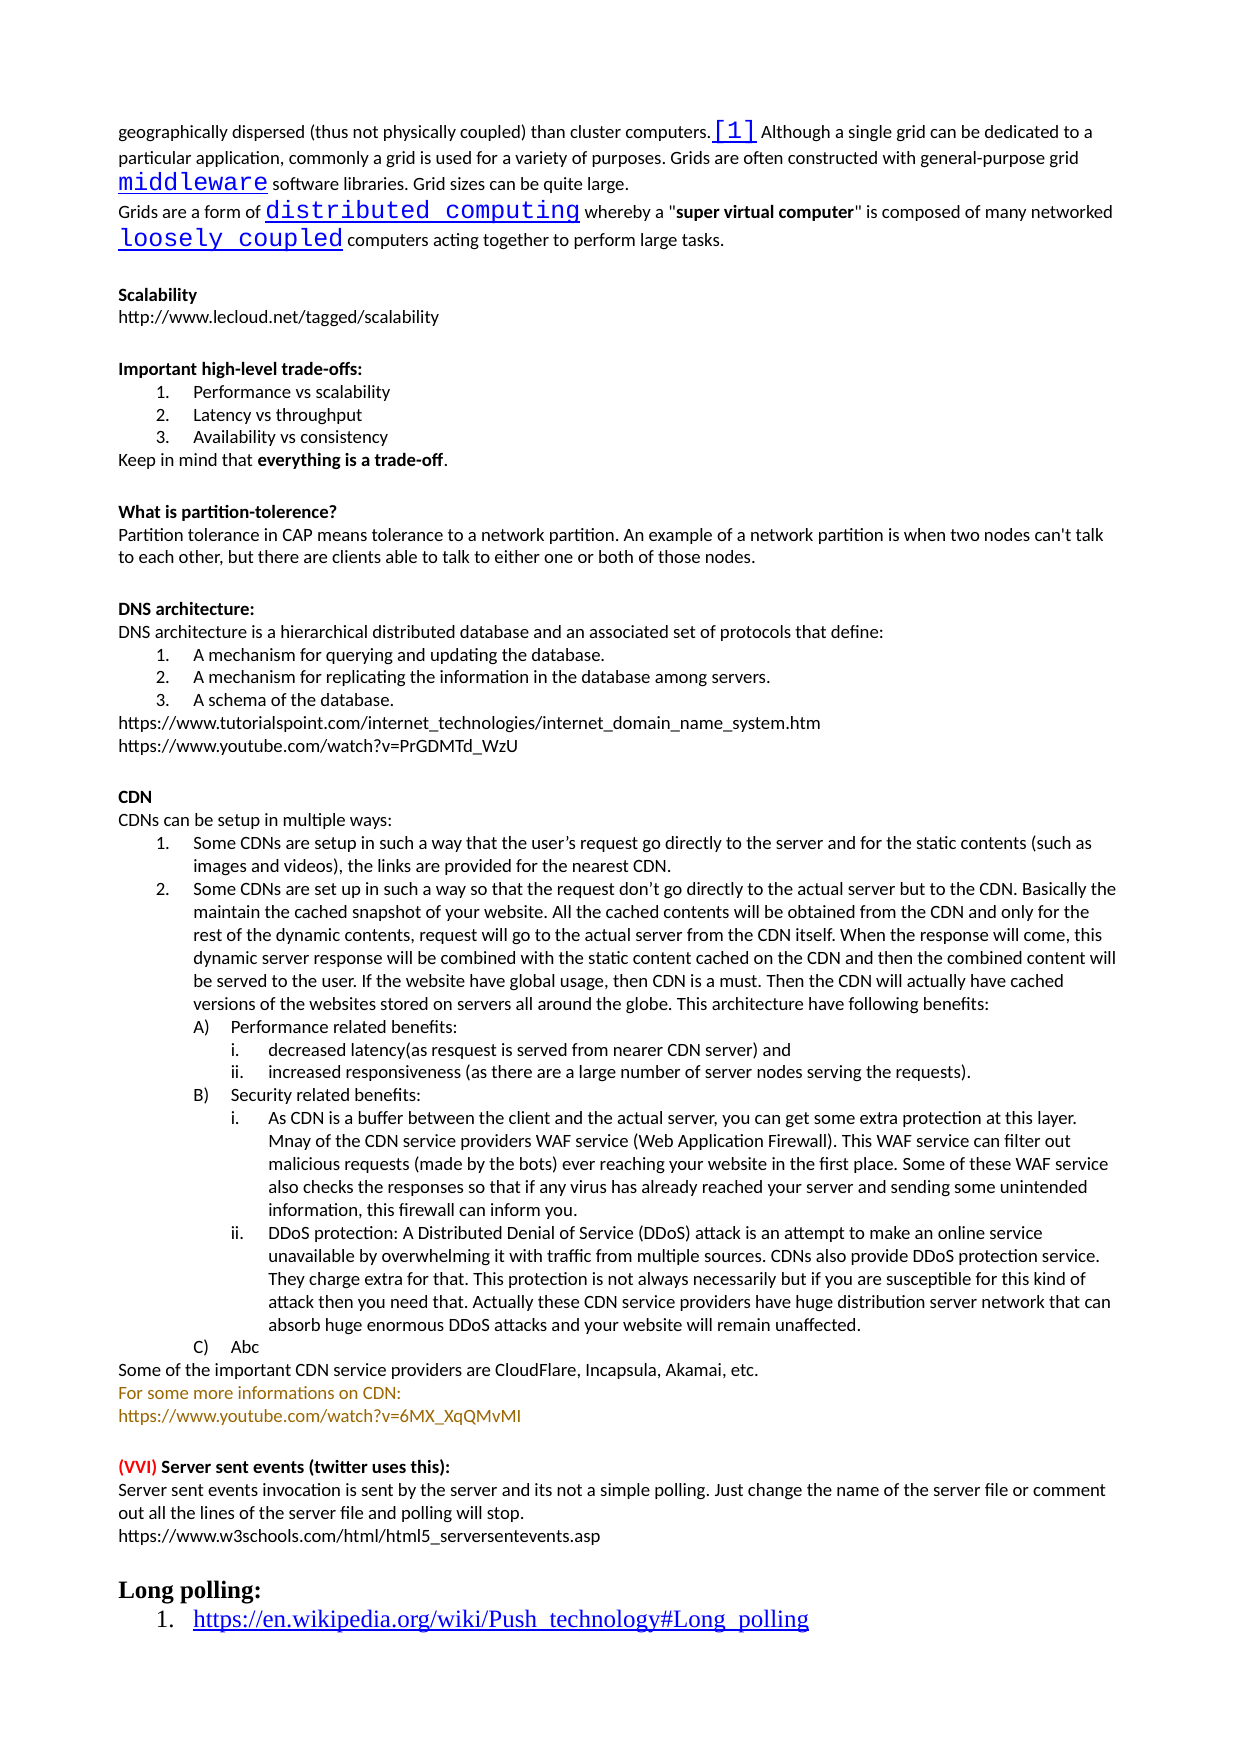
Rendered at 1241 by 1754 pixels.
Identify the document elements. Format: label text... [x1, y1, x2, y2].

text https://www.tutorialspoint.com/internet_technologies/internet_domain_name_system.htm [118, 711, 1122, 734]
text Scalability [118, 283, 1122, 306]
list DDoS protection: A Distributed Denial of Service (DDoS) attack is an attempt to make an online service unavailable by overwhelming it with traffic from multiple sources. CDNs also provide DDoS protection service. They charge extra for that. This protection is not always necessarily but if you are susceptible for this kind of attack then you need that. Actually these CDN service providers have huge distribution server network that can absorb huge enormous DDoS attacks and your website will remain unaffected. [231, 1221, 1122, 1336]
list Performance vs scalability [156, 380, 1122, 403]
text CDN [118, 786, 1122, 808]
list Abc [193, 1336, 1122, 1358]
text Keep in mind that everything is a trade-off. [118, 448, 1122, 471]
list Latency vs throughput [156, 403, 1122, 426]
text https://www.w3schools.com/html/html5_serversentevents.asp [118, 1524, 1122, 1547]
text https://www.youtube.com/watch?v=PrGDMTd_WzU [118, 734, 1122, 757]
text Important high-level trade-offs: [118, 357, 1122, 380]
list increased responsiveness (as there are a large number of server nodes serving the requests). [231, 1061, 1122, 1083]
text CDNs can be setup in multiple ways: [118, 808, 1122, 831]
text DNS architecture is a hierarchical distributed database and an associated set of protocols that define: [118, 620, 1122, 643]
text Grids are a form of distributed computing whereby a "super virtual computer" is composed of many networked loosely coupled computers acting together to perform large tasks. [118, 198, 1122, 254]
text Partition tolerance in CAP means tolerance to a network partition. An example of a network partition is when two nodes can't talk to each other, but there are clients able to talk to either one or both of those nodes. [118, 523, 1122, 568]
list Some CDNs are set up in such a way so that the request don’t go directly to the actual server but to the CDN. Basically the maintain the cached snapshot of your website. All the cached contents will be obtained from the CDN and only for the rest of the dynamic contents, request will go to the actual server from the CDN itself. When the response will come, this dynamic server response will be combined with the static content cached on the CDN and then the combined content will be served to the user. If the website have global usage, then CDN is a must. Then the CDN will actually have cached versions of the websites stored on servers all around the globe. This architecture have following benefits: [156, 877, 1122, 1015]
list https://en.wikipedia.org/wiki/Push_technology#Long_polling [156, 1604, 1122, 1633]
list Availability vs consistency [156, 426, 1122, 448]
text (VVI) Server sent events (twitter uses this): [118, 1456, 1122, 1478]
text Server sent events invocation is sent by the server and its not a simple polling. Just change the name of the server file or comment out all the lines of the server file and polling will stop. [118, 1478, 1122, 1524]
text Long polling: [118, 1576, 1122, 1604]
list Some CDNs are setup in such a way that the user’s request go directly to the server and for the static contents (such as images and videos), the links are provided for the nearest CDN. [156, 831, 1122, 877]
list A mechanism for querying and updating the database. [156, 643, 1122, 666]
text https://www.youtube.com/watch?v=6MX_XqQMvMI [118, 1404, 1122, 1427]
list decreased latency(as resquest is served from nearer CDN server) and [231, 1038, 1122, 1061]
list As CDN is a buffer between the client and the actual server, you can get some extra protection at this layer. Mnay of the CDN service providers WAF service (Web Application Firewall). This WAF service can filter out malicious requests (made by the bots) ever reaching your website in the first place. Some of these WAF service also checks the responses so that if any virus has already reached your server and sending some unintended information, this firewall can inform you. [231, 1106, 1122, 1221]
text DNS architecture: [118, 597, 1122, 620]
list A mechanism for replicating the information in the database among servers. [156, 666, 1122, 688]
list Security related benefits: [193, 1083, 1122, 1106]
list Performance related benefits: [193, 1015, 1122, 1038]
text http://www.lecloud.net/tagged/scalability [118, 306, 1122, 328]
text What is partition-tolerence? [118, 500, 1122, 523]
text geographically dispersed (thus not physically coupled) than cluster computers.[1] Although a single grid can be dedicated to a particular application, commonly a grid is used for a variety of purposes. Grids are often constructed with general-purpose grid middleware software libraries. Grid sizes can be quite large. [118, 118, 1122, 198]
text Some of the important CDN service providers are CloudFlare, Incapsula, Akamai, etc. [118, 1358, 1122, 1381]
text For some more informations on CDN: [118, 1381, 1122, 1404]
list A schema of the database. [156, 688, 1122, 711]
